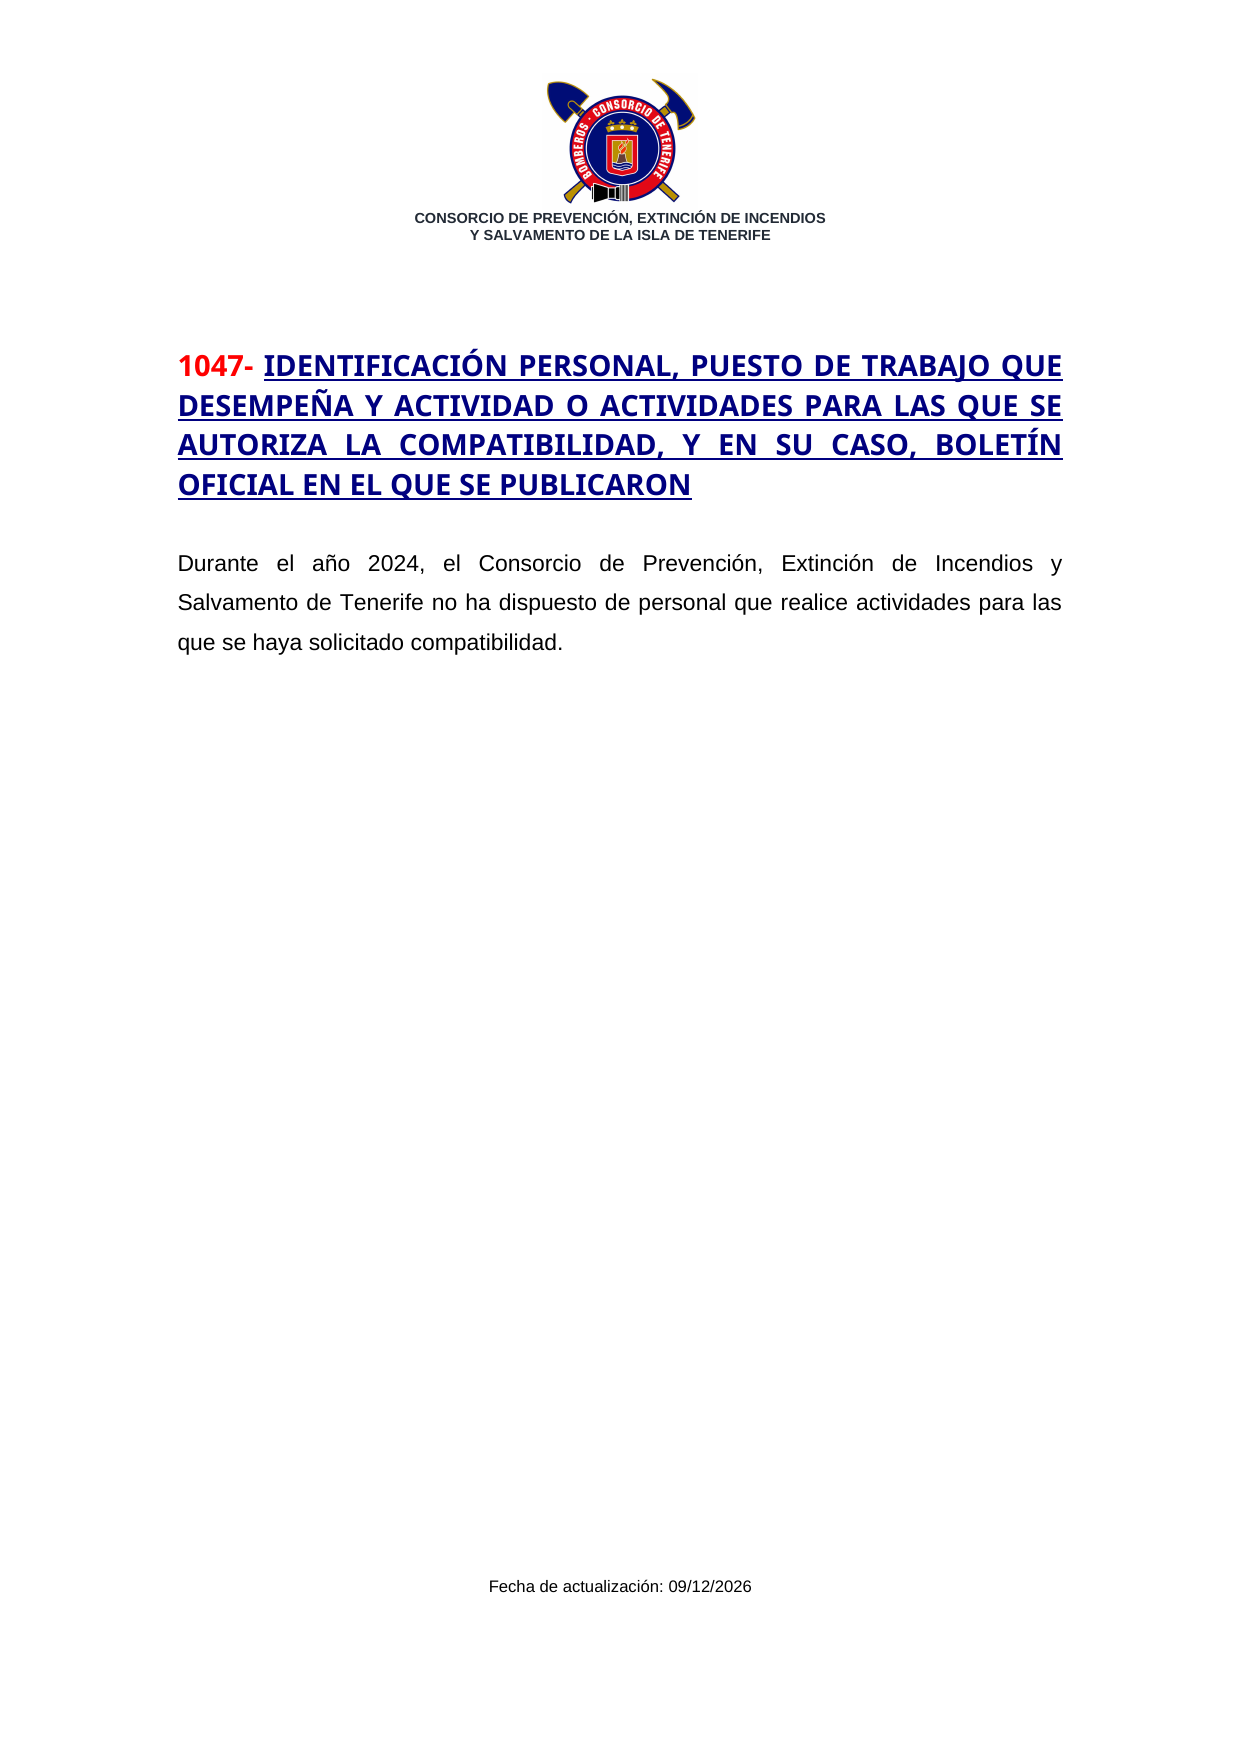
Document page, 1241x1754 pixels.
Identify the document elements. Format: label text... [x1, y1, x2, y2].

subtitle Oficial en el que se publicaron [177, 459, 1063, 504]
subtitle autoriza la compatibilidad, y en su caso, Boletín [177, 420, 1063, 458]
subtitle 1047- Identificación personal, puesto de trabajo que desempeña y actividad o actividades para las que se [177, 345, 1063, 419]
text Durante el año 2024, el Consorcio de Prevención, Extinción de Incendios y Salvamento de Tenerife no ha dispuesto de personal que realice actividades para las que se haya solicitado compatibilidad. [177, 549, 1063, 655]
